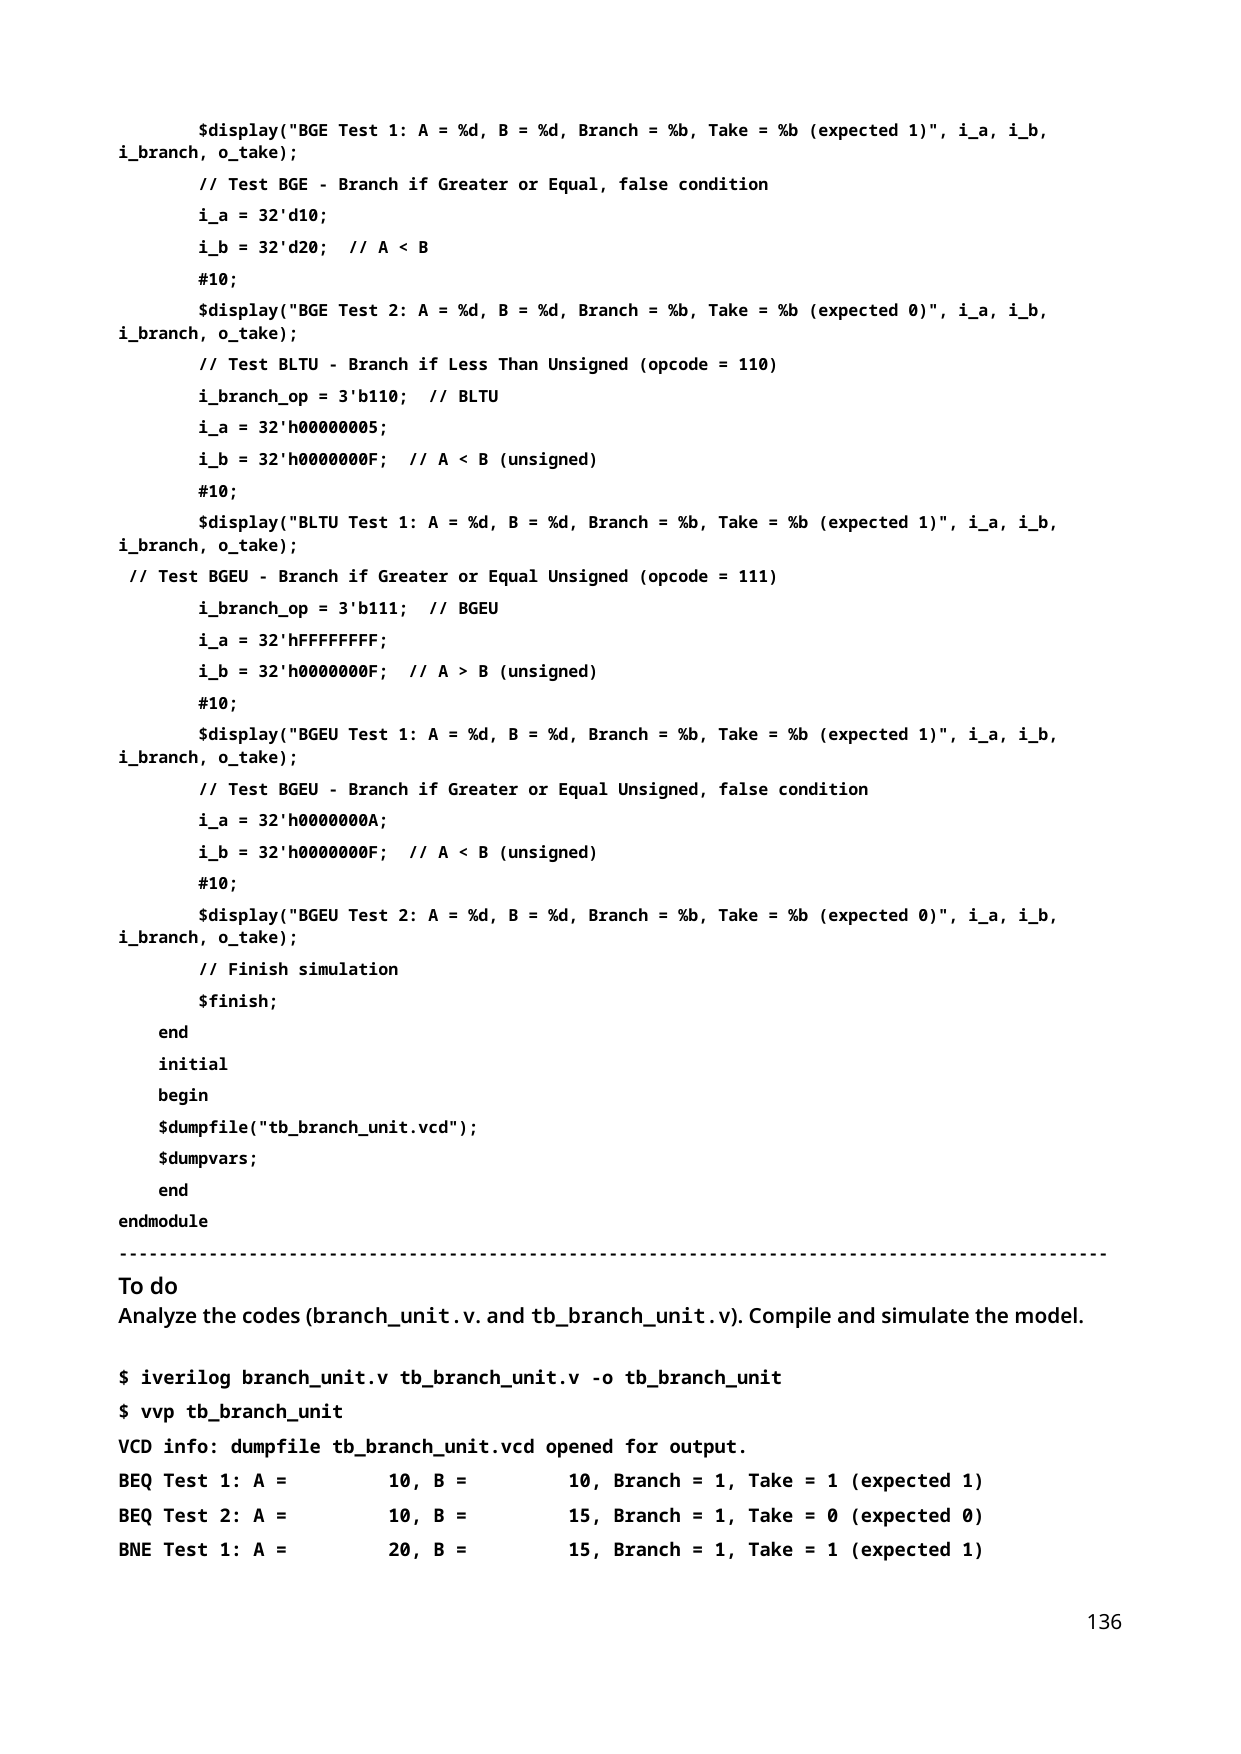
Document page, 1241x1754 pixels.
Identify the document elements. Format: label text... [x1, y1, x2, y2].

text i_a = 32'h00000005; [118, 416, 1122, 439]
text initial [118, 1052, 1122, 1075]
text i_b = 32'd20; // A < B [118, 236, 1122, 258]
text // Test BGEU - Branch if Greater or Equal Unsigned (opcode = 111) [118, 565, 1122, 588]
text $display("BLTU Test 1: A = %d, B = %d, Branch = %b, Take = %b (expected 1)", i_a, i_b, i_branch, o_take); [118, 511, 1122, 556]
text i_a = 32'h0000000A; [118, 809, 1122, 831]
text end [118, 1021, 1122, 1043]
text begin [118, 1084, 1122, 1107]
text $display("BGE Test 1: A = %d, B = %d, Branch = %b, Take = %b (expected 1)", i_a, i_b, i_branch, o_take); [118, 118, 1122, 163]
text $ iverilog branch_unit.v tb_branch_unit.v -o tb_branch_unit [118, 1364, 1122, 1390]
text $finish; [118, 989, 1122, 1012]
text #10; [118, 691, 1122, 714]
text #10; [118, 479, 1122, 502]
text // Test BGEU - Branch if Greater or Equal Unsigned, false condition [118, 777, 1122, 800]
text --------------------------------------------------------------------------------------------------- [118, 1242, 1122, 1264]
text $dumpvars; [118, 1147, 1122, 1170]
text BNE Test 1: A = 20, B = 15, Branch = 1, Take = 1 (expected 1) [118, 1536, 1122, 1562]
text $display("BGEU Test 1: A = %d, B = %d, Branch = %b, Take = %b (expected 1)", i_a, i_b, i_branch, o_take); [118, 723, 1122, 768]
text To do [118, 1270, 1122, 1302]
text // Test BGE - Branch if Greater or Equal, false condition [118, 172, 1122, 195]
text i_a = 32'd10; [118, 204, 1122, 227]
text #10; [118, 872, 1122, 894]
text i_b = 32'h0000000F; // A < B (unsigned) [118, 448, 1122, 470]
text BEQ Test 2: A = 10, B = 15, Branch = 1, Take = 0 (expected 0) [118, 1502, 1122, 1527]
text $display("BGEU Test 2: A = %d, B = %d, Branch = %b, Take = %b (expected 0)", i_a, i_b, i_branch, o_take); [118, 903, 1122, 949]
text $ vvp tb_branch_unit [118, 1399, 1122, 1424]
text end [118, 1178, 1122, 1201]
text $dumpfile("tb_branch_unit.vcd"); [118, 1115, 1122, 1138]
text $display("BGE Test 2: A = %d, B = %d, Branch = %b, Take = %b (expected 0)", i_a, i_b, i_branch, o_take); [118, 299, 1122, 344]
text VCD info: dumpfile tb_branch_unit.vcd opened for output. [118, 1433, 1122, 1459]
text i_branch_op = 3'b111; // BGEU [118, 597, 1122, 619]
text i_a = 32'hFFFFFFFF; [118, 628, 1122, 651]
text #10; [118, 267, 1122, 290]
text BEQ Test 1: A = 10, B = 10, Branch = 1, Take = 1 (expected 1) [118, 1468, 1122, 1493]
text // Finish simulation [118, 958, 1122, 980]
text endmodule [118, 1210, 1122, 1233]
text Analyze the codes (branch_unit.v. and tb_branch_unit.v). Compile and simulate the model. [118, 1302, 1122, 1330]
text // Test BLTU - Branch if Less Than Unsigned (opcode = 110) [118, 353, 1122, 376]
text i_branch_op = 3'b110; // BLTU [118, 384, 1122, 407]
text i_b = 32'h0000000F; // A > B (unsigned) [118, 660, 1122, 682]
text i_b = 32'h0000000F; // A < B (unsigned) [118, 840, 1122, 863]
